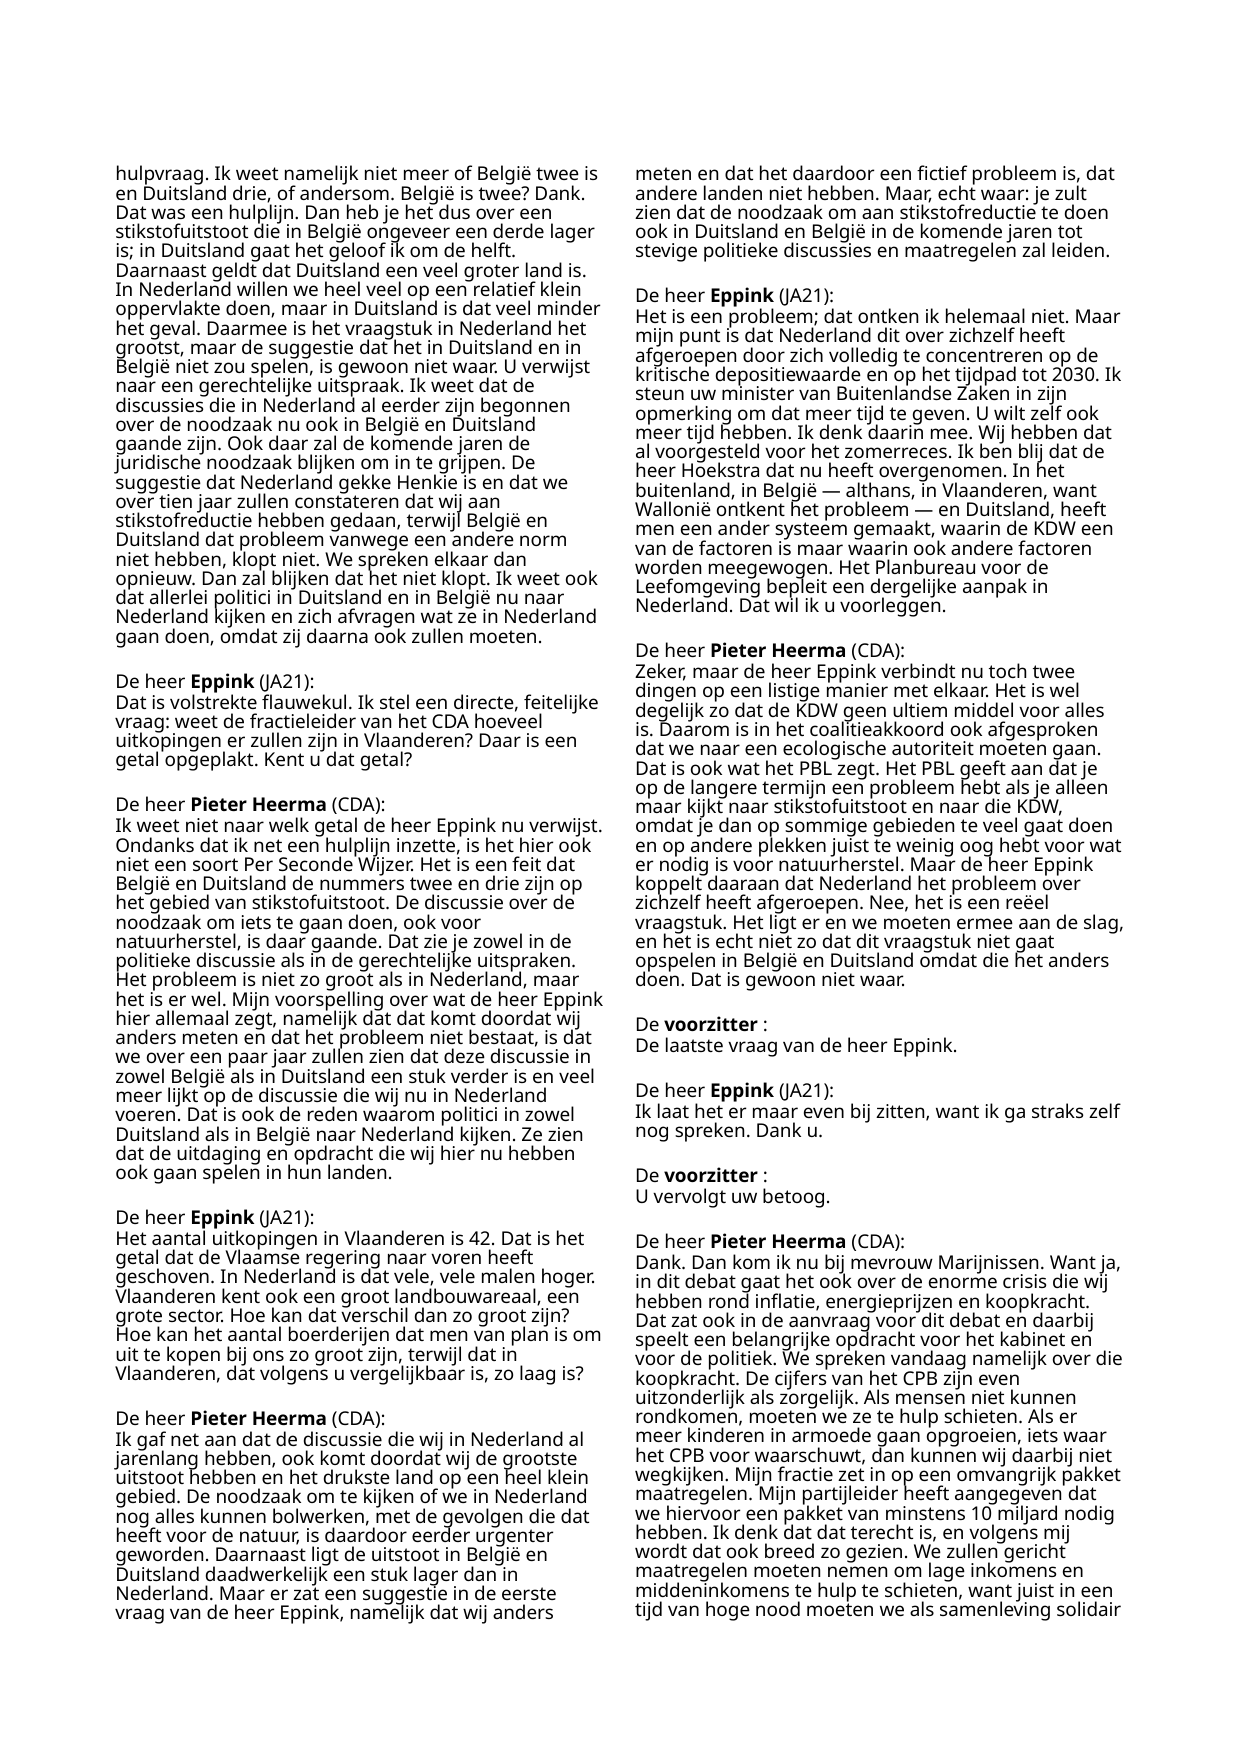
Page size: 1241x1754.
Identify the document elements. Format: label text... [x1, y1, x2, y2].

text Ik gaf net aan dat de discussie die wij in Nederland al jarenlang hebben, ook komt doordat wij de grootste uitstoot hebben en het drukste land op een heel klein gebied. De noodzaak om te kijken of we in Nederland nog alles kunnen bolwerken, met de gevolgen die dat heeft voor de natuur, is daardoor eerder urgenter geworden. Daarnaast ligt de uitstoot in België en Duitsland daadwerkelijk een stuk lager dan in Nederland. Maar er zat een suggestie in de eerste vraag van de heer Eppink, namelijk dat wij anders [115, 1431, 605, 1623]
text De heer Eppink (JA21): [115, 668, 605, 694]
text De heer Eppink (JA21): [115, 1204, 605, 1230]
text Zeker, maar de heer Eppink verbindt nu toch twee dingen op een listige manier met elkaar. Het is wel degelijk zo dat de KDW geen ultiem middel voor alles is. Daarom is in het coalitieakkoord ook afgesproken dat we naar een ecologische autoriteit moeten gaan. Dat is ook wat het PBL zegt. Het PBL geeft aan dat je op de langere termijn een probleem hebt als je alleen maar kijkt naar stikstofuitstoot en naar die KDW, omdat je dan op sommige gebieden te veel gaat doen en op andere plekken juist te weinig oog hebt voor wat er nodig is voor natuurherstel. Maar de heer Eppink koppelt daaraan dat Nederland het probleem over zichzelf heeft afgeroepen. Nee, het is een reëel vraagstuk. Het ligt er en we moeten ermee aan de slag, en het is echt niet zo dat dit vraagstuk niet gaat opspelen in België en Duitsland omdat die het anders doen. Dat is gewoon niet waar. [635, 663, 1125, 991]
text De voorzitter : [635, 1162, 1125, 1188]
text De heer Eppink (JA21): [635, 1077, 1125, 1103]
text Het is een probleem; dat ontken ik helemaal niet. Maar mijn punt is dat Nederland dit over zichzelf heeft afgeroepen door zich volledig te concentreren op de kritische depositiewaarde en op het tijdpad tot 2030. Ik steun uw minister van Buitenlandse Zaken in zijn opmerking om dat meer tijd te geven. U wilt zelf ook meer tijd hebben. Ik denk daarin mee. Wij hebben dat al voorgesteld voor het zomerreces. Ik ben blij dat de heer Hoekstra dat nu heeft overgenomen. In het buitenland, in België — althans, in Vlaanderen, want Wallonië ontkent het probleem — en Duitsland, heeft men een ander systeem gemaakt, waarin de KDW een van de factoren is maar waarin ook andere factoren worden meegewogen. Het Planbureau voor de Leefomgeving bepleit een dergelijke aanpak in Nederland. Dat wil ik u voorleggen. [635, 308, 1125, 617]
text Dat is volstrekte flauwekul. Ik stel een directe, feitelijke vraag: weet de fractieleider van het CDA hoeveel uitkopingen er zullen zijn in Vlaanderen? Daar is een getal opgeplakt. Kent u dat getal? [115, 694, 605, 771]
text Het aantal uitkopingen in Vlaanderen is 42. Dat is het getal dat de Vlaamse regering naar voren heeft geschoven. In Nederland is dat vele, vele malen hoger. Vlaanderen kent ook een groot landbouwareaal, een grote sector. Hoe kan dat verschil dan zo groot zijn? Hoe kan het aantal boerderijen dat men van plan is om uit te kopen bij ons zo groot zijn, terwijl dat in Vlaanderen, dat volgens u vergelijkbaar is, zo laag is? [115, 1230, 605, 1384]
text De heer Eppink (JA21): [635, 282, 1125, 308]
text De heer Pieter Heerma (CDA): [635, 637, 1125, 663]
text De heer Pieter Heerma (CDA): [115, 792, 605, 817]
text De heer Pieter Heerma (CDA): [115, 1405, 605, 1431]
text De laatste vraag van de heer Eppink. [635, 1037, 1125, 1057]
text hulpvraag. Ik weet namelijk niet meer of België twee is en Duitsland drie, of andersom. België is twee? Dank. Dat was een hulplijn. Dan heb je het dus over een stikstofuitstoot die in België ongeveer een derde lager is; in Duitsland gaat het geloof ik om de helft. Daarnaast geldt dat Duitsland een veel groter land is. In Nederland willen we heel veel op een relatief klein oppervlakte doen, maar in Duitsland is dat veel minder het geval. Daarmee is het vraagstuk in Nederland het grootst, maar de suggestie dat het in Duitsland en in België niet zou spelen, is gewoon niet waar. U verwijst naar een gerechtelijke uitspraak. Ik weet dat de discussies die in Nederland al eerder zijn begonnen over de noodzaak nu ook in België en Duitsland gaande zijn. Ook daar zal de komende jaren de juridische noodzaak blijken om in te grijpen. De suggestie dat Nederland gekke Henkie is en dat we over tien jaar zullen constateren dat wij aan stikstofreductie hebben gedaan, terwijl België en Duitsland dat probleem vanwege een andere norm niet hebben, klopt niet. We spreken elkaar dan opnieuw. Dan zal blijken dat het niet klopt. Ik weet ook dat allerlei politici in Duitsland en in België nu naar Nederland kijken en zich afvragen wat ze in Nederland gaan doen, omdat zij daarna ook zullen moeten. [115, 165, 605, 647]
text Ik weet niet naar welk getal de heer Eppink nu verwijst. Ondanks dat ik net een hulplijn inzette, is het hier ook niet een soort Per Seconde Wijzer. Het is een feit dat België en Duitsland de nummers twee en drie zijn op het gebied van stikstofuitstoot. De discussie over de noodzaak om iets te gaan doen, ook voor natuurherstel, is daar gaande. Dat zie je zowel in de politieke discussie als in de gerechtelijke uitspraken. Het probleem is niet zo groot als in Nederland, maar het is er wel. Mijn voorspelling over wat de heer Eppink hier allemaal zegt, namelijk dat dat komt doordat wij anders meten en dat het probleem niet bestaat, is dat we over een paar jaar zullen zien dat deze discussie in zowel België als in Duitsland een stuk verder is en veel meer lijkt op de discussie die wij nu in Nederland voeren. Dat is ook de reden waarom politici in zowel Duitsland als in België naar Nederland kijken. Ze zien dat de uitdaging en opdracht die wij hier nu hebben ook gaan spelen in hun landen. [115, 817, 605, 1183]
text U vervolgt uw betoog. [635, 1188, 1125, 1207]
text De heer Pieter Heerma (CDA): [635, 1228, 1125, 1254]
text Ik laat het er maar even bij zitten, want ik ga straks zelf nog spreken. Dank u. [635, 1103, 1125, 1142]
text De voorzitter : [635, 1012, 1125, 1037]
text Dank. Dan kom ik nu bij mevrouw Marijnissen. Want ja, in dit debat gaat het ook over de enorme crisis die wij hebben rond inflatie, energieprijzen en koopkracht. Dat zat ook in de aanvraag voor dit debat en daarbij speelt een belangrijke opdracht voor het kabinet en voor de politiek. We spreken vandaag namelijk over die koopkracht. De cijfers van het CPB zijn even uitzonderlijk als zorgelijk. Als mensen niet kunnen rondkomen, moeten we ze te hulp schieten. Als er meer kinderen in armoede gaan opgroeien, iets waar het CPB voor waarschuwt, dan kunnen wij daarbij niet wegkijken. Mijn fractie zet in op een omvangrijk pakket maatregelen. Mijn partijleider heeft aangegeven dat we hiervoor een pakket van minstens 10 miljard nodig hebben. Ik denk dat dat terecht is, en volgens mij wordt dat ook breed zo gezien. We zullen gericht maatregelen moeten nemen om lage inkomens en middeninkomens te hulp te schieten, want juist in een tijd van hoge nood moeten we als samenleving solidair [635, 1254, 1125, 1620]
text meten en dat het daardoor een fictief probleem is, dat andere landen niet hebben. Maar, echt waar: je zult zien dat de noodzaak om aan stikstofreductie te doen ook in Duitsland en België in de komende jaren tot stevige politieke discussies en maatregelen zal leiden. [635, 165, 1125, 262]
